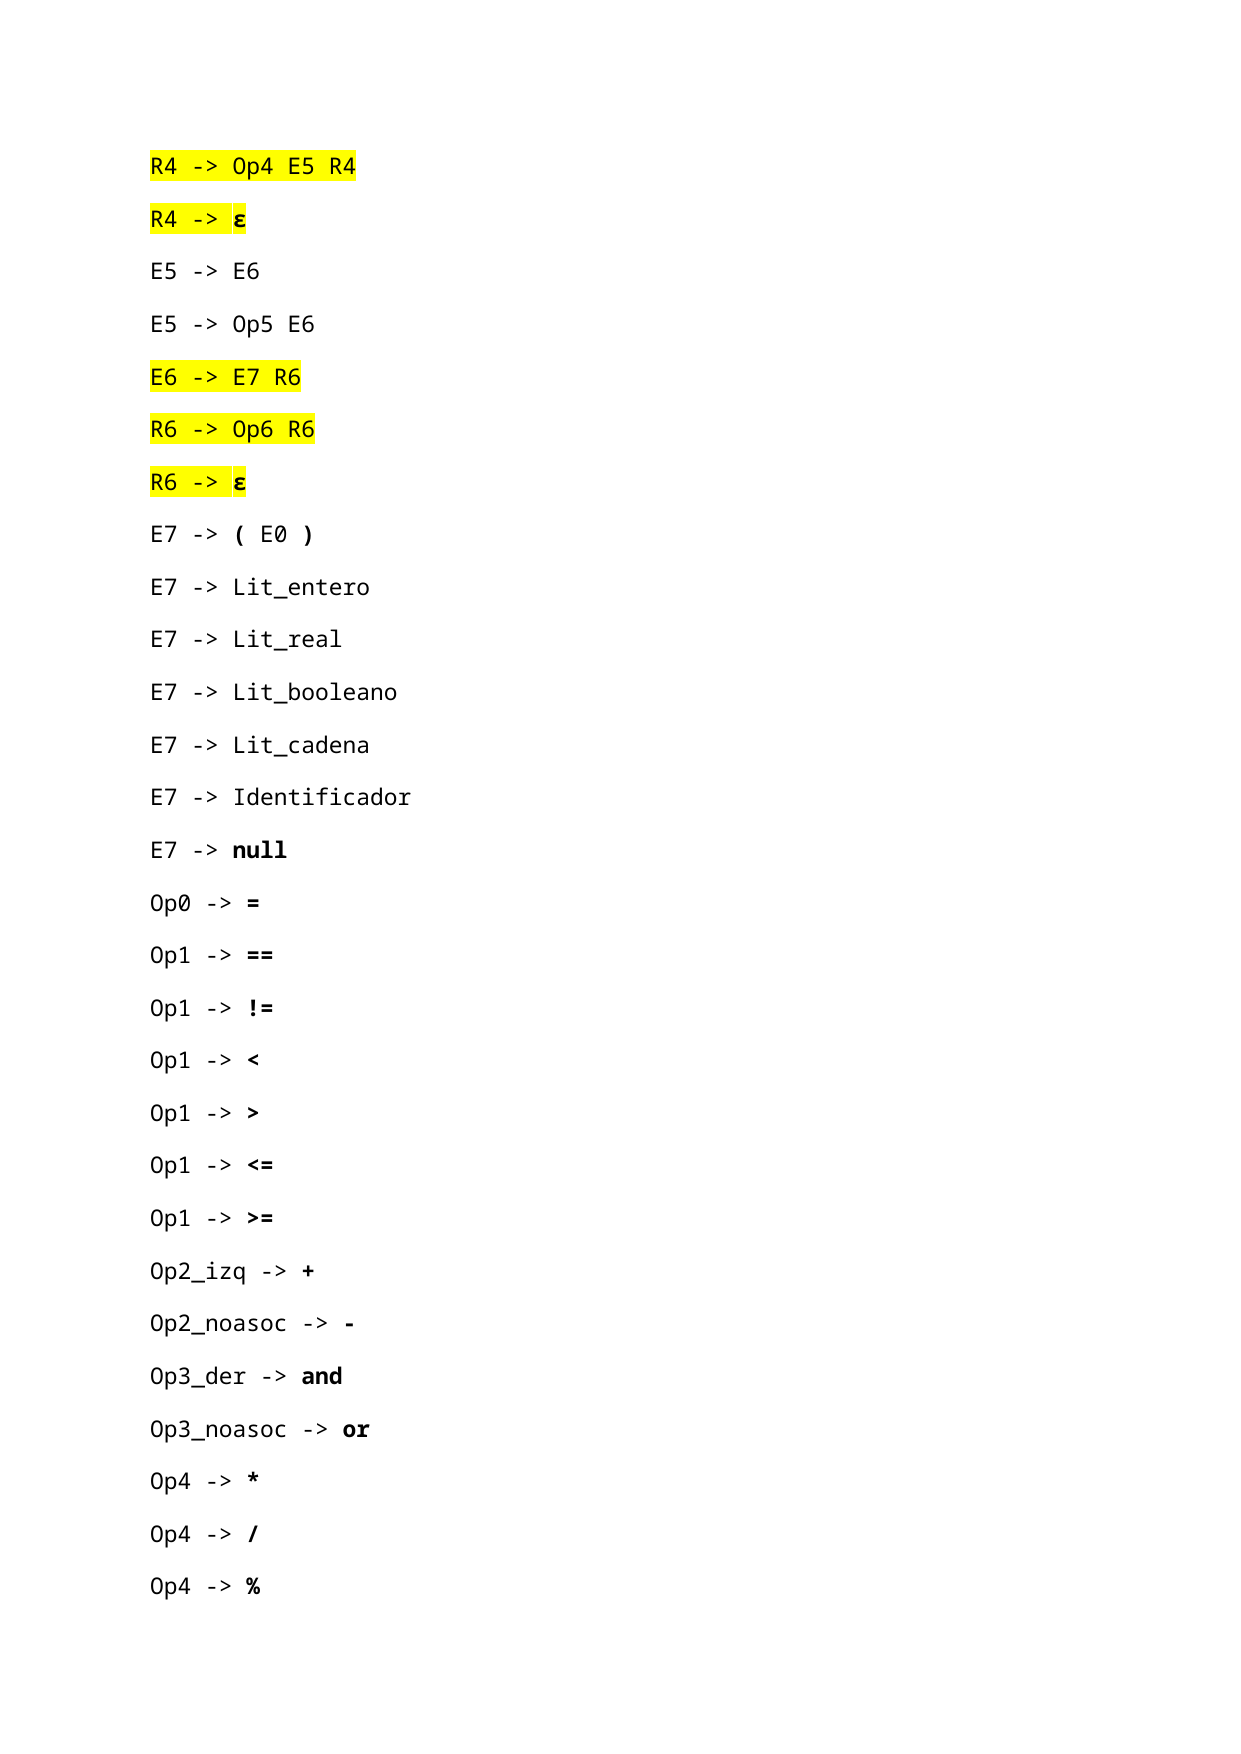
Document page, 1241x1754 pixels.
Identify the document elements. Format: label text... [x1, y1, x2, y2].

text R4 -> Op4 E5 R4 [150, 150, 1090, 181]
text E7 -> null [150, 834, 1090, 865]
text E7 -> ( E0 ) [150, 518, 1090, 549]
text E5 -> E6 [150, 255, 1090, 286]
text Op1 -> <= [150, 1149, 1090, 1181]
text E7 -> Identificador [150, 781, 1090, 812]
text E7 -> Lit_entero [150, 571, 1090, 602]
text Op3_der -> and [150, 1360, 1090, 1391]
text Op4 -> * [150, 1465, 1090, 1496]
text Op1 -> != [150, 992, 1090, 1023]
text E7 -> Lit_booleano [150, 676, 1090, 707]
text E5 -> Op5 E6 [150, 308, 1090, 339]
text R6 -> ε [150, 466, 1090, 497]
text E7 -> Lit_real [150, 623, 1090, 655]
text R6 -> Op6 R6 [150, 413, 1090, 444]
text Op3_noasoc -> or [150, 1412, 1090, 1444]
text Op4 -> % [150, 1570, 1090, 1602]
text R4 -> ε [150, 203, 1090, 234]
text E6 -> E7 R6 [150, 360, 1090, 392]
text Op4 -> / [150, 1518, 1090, 1549]
text Op2_noasoc -> - [150, 1307, 1090, 1338]
text Op0 -> = [150, 886, 1090, 918]
text Op1 -> == [150, 939, 1090, 970]
text E7 -> Lit_cadena [150, 729, 1090, 760]
text Op2_izq -> + [150, 1255, 1090, 1286]
text Op1 -> < [150, 1044, 1090, 1076]
text Op1 -> >= [150, 1202, 1090, 1233]
text Op1 -> > [150, 1097, 1090, 1128]
